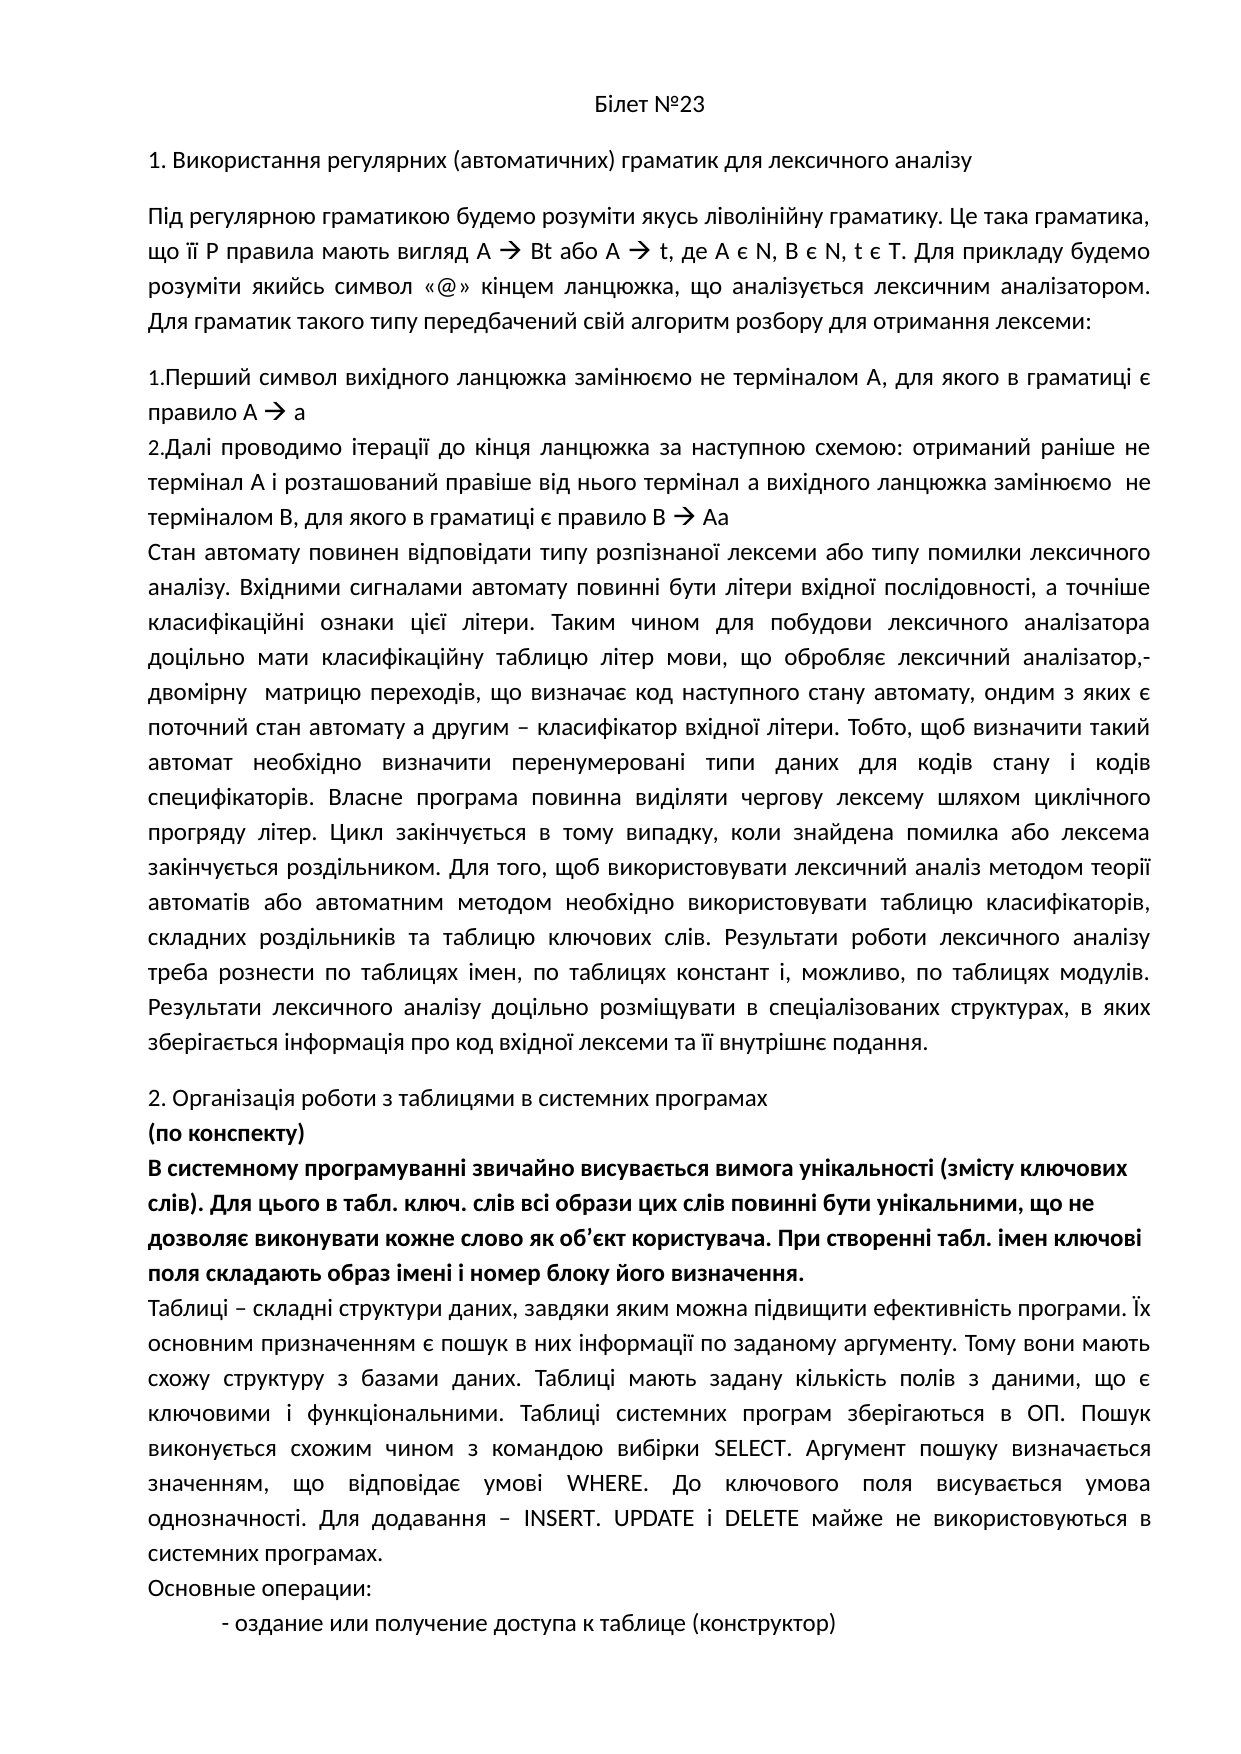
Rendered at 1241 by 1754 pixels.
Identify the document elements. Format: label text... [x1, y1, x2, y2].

text 2. Організація роботи з таблицями в системних програмах [148, 1082, 1152, 1112]
text (по конспекту) [148, 1117, 1152, 1147]
text Білет №23 [148, 88, 1152, 119]
text - оздание или получение доступа к таблице (конструктор) [148, 1607, 1152, 1637]
text Основные операции: [148, 1572, 1152, 1602]
list Перший символ вихідного ланцюжка замінюємо не терміналом А, для якого в граматиці є правило А  a [148, 361, 1152, 427]
text В системному програмуванні звичайно висувається вимога унікальності (змісту ключових слів). Для цього в табл. ключ. слів всі образи цих слів повинні бути унікальними, що не дозволяє виконувати кожне слово як об’єкт користувача. При створенні табл. імен ключові поля складають образ імені і номер блоку його визначення. [148, 1152, 1152, 1287]
text Під регулярною граматикою будемо розуміти якусь ліволінійну граматику. Це така граматика, що її P правила мають вигляд A  Bt або A  t, де A є N, B є N, t є T. Для прикладу будемо розуміти якийсь символ «@» кінцем ланцюжка, що аналізується лексичним аналізатором. Для граматик такого типу передбачений свій алгоритм розбору для отримання лексеми: [148, 200, 1152, 336]
text Таблиці – складні структури даних, завдяки яким можна підвищити ефективність програми. Їх основним призначенням є пошук в них інформації по заданому аргументу. Тому вони мають схожу структуру з базами даних. Таблиці мають задану кількість полів з даними, що є ключовими і функціональними. Таблиці системних програм зберігаються в ОП. Пошук виконується схожим чином з командою вибірки SELECT. Аргумент пошуку визначається значенням, що відповідає умові WHERE. До ключового поля висувається умова однозначності. Для додавання – INSERT. UPDATE і DELETE майже не використовуються в системних програмах. [148, 1292, 1152, 1567]
list Далі проводимо ітерації до кінця ланцюжка за наступною схемою: отриманий раніше не термінал А і розташований правіше від нього термінал a вихідного ланцюжка замінюємо не терміналом В, для якого в граматиці є правило В  Aa [148, 431, 1152, 532]
text Стан автомату повинен відповідати типу розпізнаної лексеми або типу помилки лексичного аналізу. Вхідними сигналами автомату повинні бути літери вхідної послідовності, а точніше класифікаційні ознаки цієї літери. Таким чином для побудови лексичного аналізатора доцільно мати класифікаційну таблицю літер мови, що обробляє лексичний аналізатор,- двомірну матрицю переходів, що визначає код наступного стану автомату, ондим з яких є поточний стан автомату а другим – класифікатор вхідної літери. Тобто, щоб визначити такий автомат необхідно визначити перенумеровані типи даних для кодів стану і кодів специфікаторів. Власне програма повинна виділяти чергову лексему шляхом циклічного прогряду літер. Цикл закінчується в тому випадку, коли знайдена помилка або лексема закінчується роздільником. Для того, щоб використовувати лексичний аналіз методом теорії автоматів або автоматним методом необхідно використовувати таблицю класифікаторів, складних роздільників та таблицю ключових слів. Результати роботи лексичного аналізу треба рознести по таблицях імен, по таблицях констант і, можливо, по таблицях модулів. Результати лексичного аналізу доцільно розміщувати в спеціалізованих структурах, в яких зберігається інформація про код вхідної лексеми та її внутрішнє подання. [148, 536, 1152, 1057]
text 1. Використання регулярних (автоматичних) граматик для лексичного аналізу [148, 144, 1152, 175]
